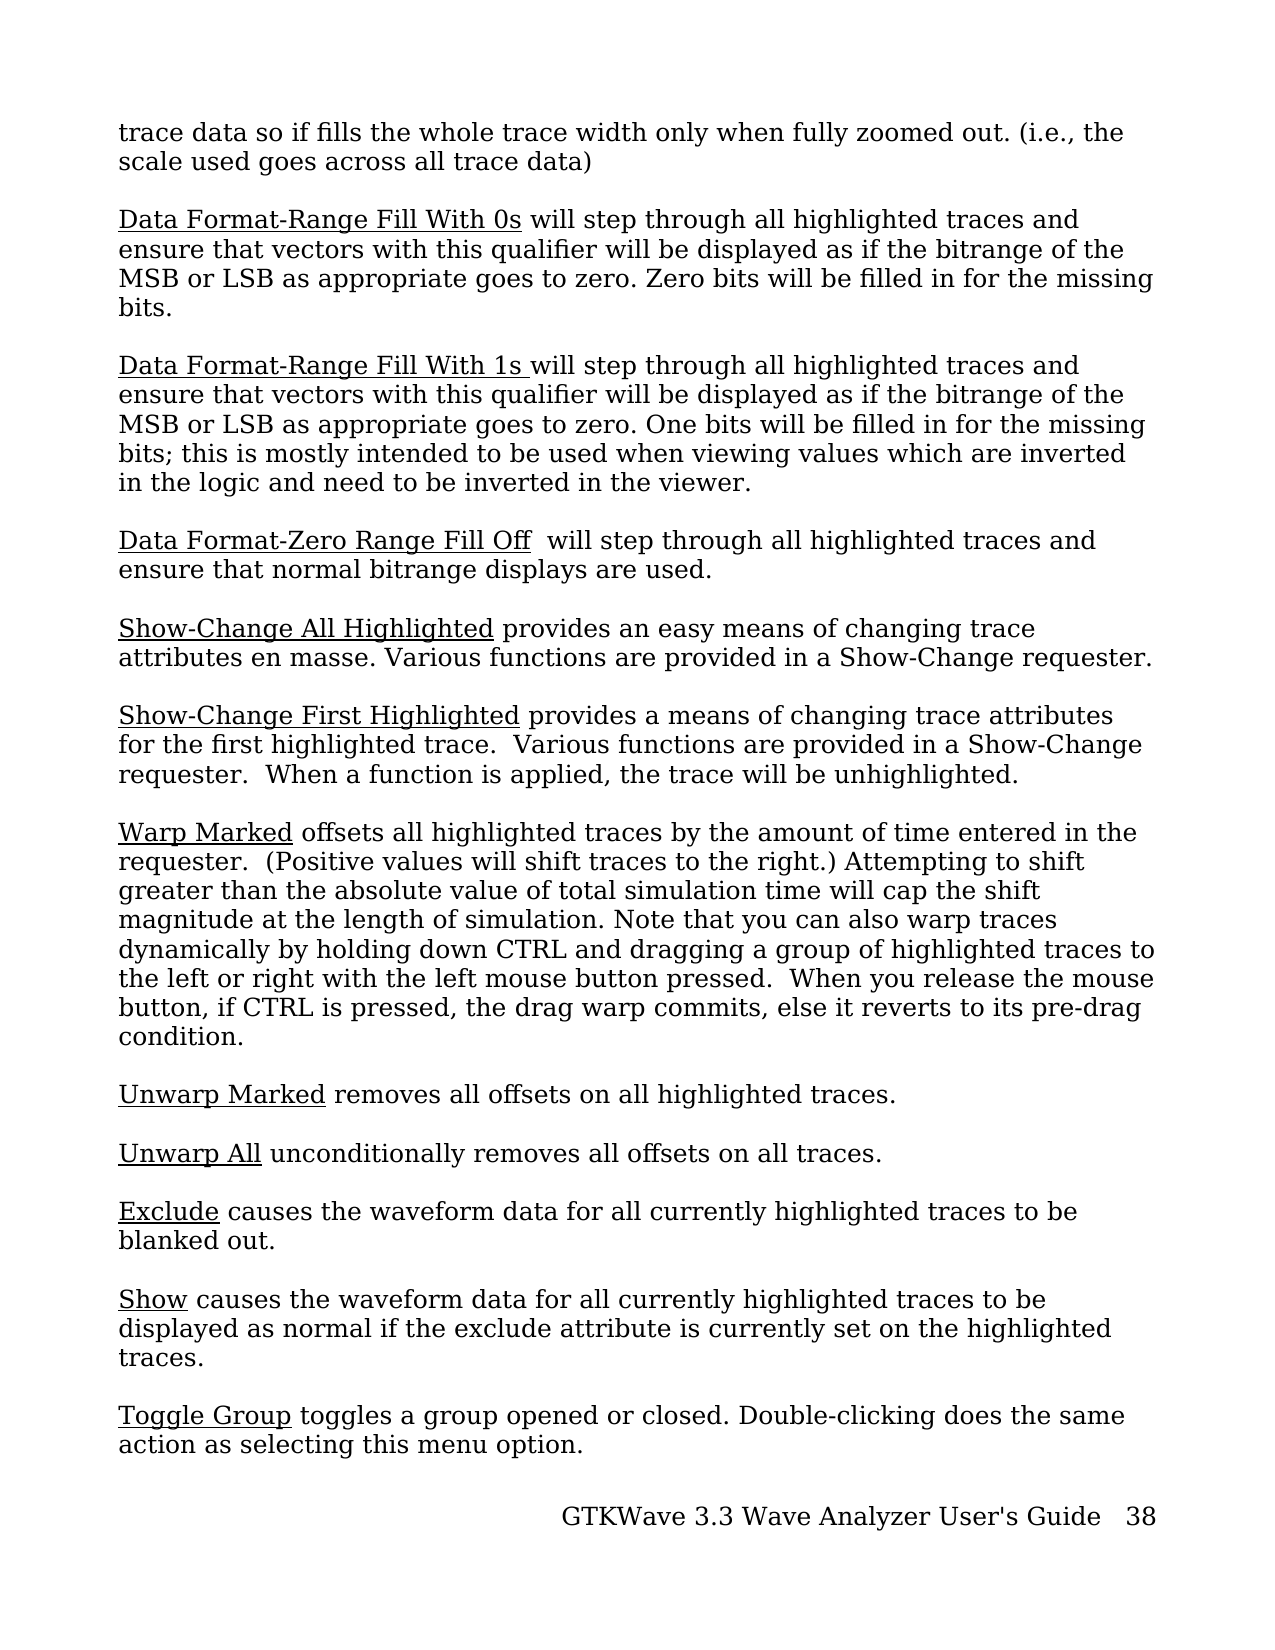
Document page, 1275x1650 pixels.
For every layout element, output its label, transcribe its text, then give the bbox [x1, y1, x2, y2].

text Unwarp Marked removes all offsets on all highlighted traces. [118, 1081, 1157, 1110]
text Show-Change First Highlighted provides a means of changing trace attributes for the first highlighted trace. Various functions are provided in a Show-Change requester. When a function is applied, the trace will be unhighlighted. [118, 701, 1157, 789]
text Exclude causes the waveform data for all currently highlighted traces to be blanked out. [118, 1197, 1157, 1256]
text Show-Change All Highlighted provides an easy means of changing trace attributes en masse. Various functions are provided in a Show-Change requester. [118, 614, 1157, 672]
text Show causes the waveform data for all currently highlighted traces to be displayed as normal if the exclude attribute is currently set on the highlighted traces. [118, 1285, 1157, 1372]
text Data Format-Range Fill With 1s will step through all highlighted traces and ensure that vectors with this qualifier will be displayed as if the bitrange of the MSB or LSB as appropriate goes to zero. One bits will be filled in for the missing bits; this is mostly intended to be used when viewing values which are inverted in the logic and need to be inverted in the viewer. [118, 351, 1157, 497]
text Data Format-Range Fill With 0s will step through all highlighted traces and ensure that vectors with this qualifier will be displayed as if the bitrange of the MSB or LSB as appropriate goes to zero. Zero bits will be filled in for the missing bits. [118, 206, 1157, 322]
text trace data so if fills the whole trace width only when fully zoomed out. (i.e., the scale used goes across all trace data) [118, 118, 1157, 176]
text Toggle Group toggles a group opened or closed. Double-clicking does the same action as selecting this menu option. [118, 1401, 1157, 1460]
text Warp Marked offsets all highlighted traces by the amount of time entered in the requester. (Positive values will shift traces to the right.) Attempting to shift greater than the absolute value of total simulation time will cap the shift magnitude at the length of simulation. Note that you can also warp traces dynamically by holding down CTRL and dragging a group of highlighted traces to the left or right with the left mouse button pressed. When you release the mouse button, if CTRL is pressed, the drag warp commits, else it reverts to its pre-drag condition. [118, 818, 1157, 1051]
text Data Format-Zero Range Fill Off will step through all highlighted traces and ensure that normal bitrange displays are used. [118, 526, 1157, 585]
text Unwarp All unconditionally removes all offsets on all traces. [118, 1139, 1157, 1168]
